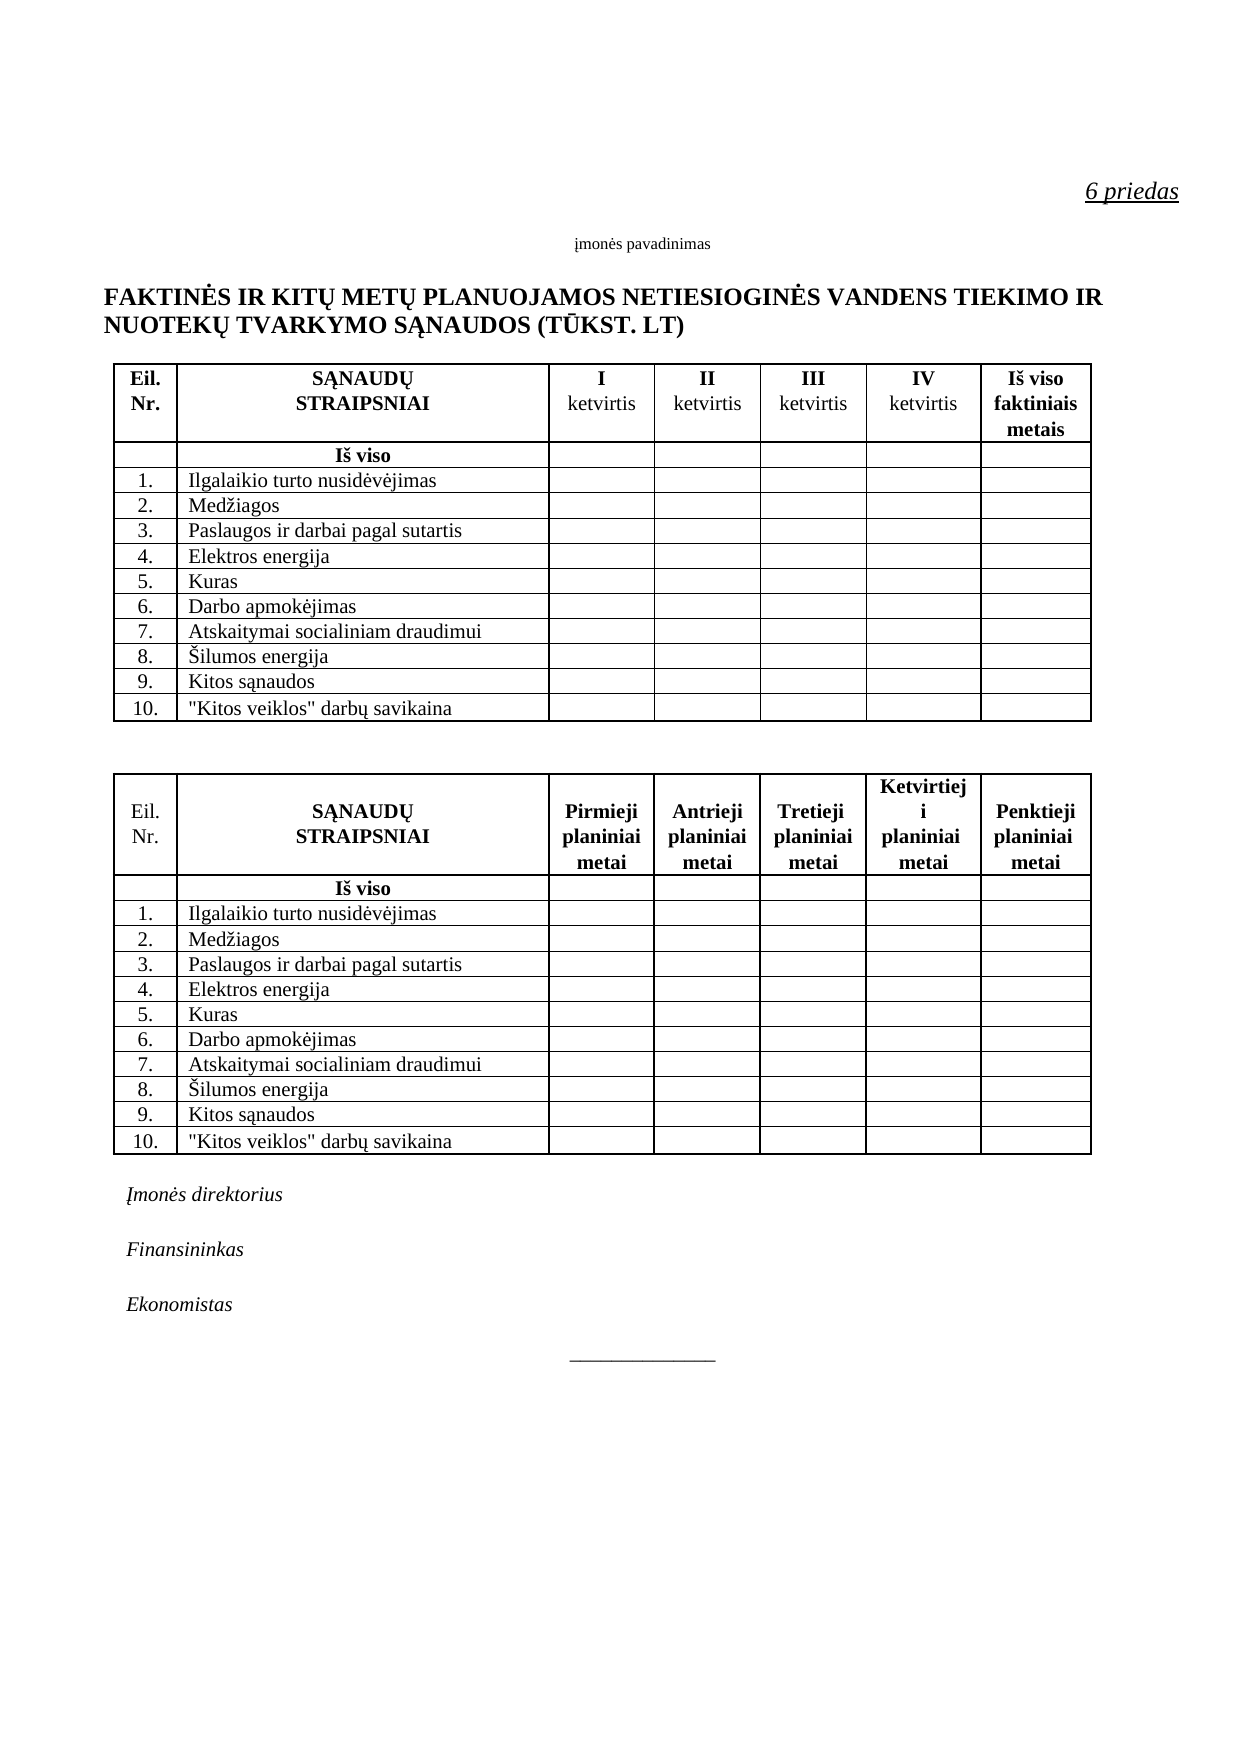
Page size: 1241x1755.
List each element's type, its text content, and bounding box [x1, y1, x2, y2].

table_cell [654, 722, 760, 746]
table_cell Medžiagos [178, 926, 548, 951]
table_cell [655, 926, 759, 951]
table_cell [115, 848, 176, 874]
table_cell Atskaitymai socialiniam draudimui [178, 1052, 548, 1076]
table_cell Elektros energija [178, 544, 548, 568]
table_cell metais [982, 415, 1090, 441]
table_cell [550, 669, 654, 693]
table_cell [655, 544, 760, 568]
table_cell faktiniais [982, 390, 1090, 414]
table_cell [761, 594, 866, 618]
table_cell [867, 1127, 980, 1153]
table_cell [867, 644, 980, 668]
table_cell [982, 644, 1090, 668]
table_cell [654, 746, 760, 772]
table_cell metai [655, 848, 759, 874]
table_cell [655, 415, 760, 441]
table_cell [177, 722, 548, 746]
table_cell [867, 544, 980, 568]
table_cell [115, 876, 176, 900]
table_cell [655, 1077, 759, 1101]
table_cell [550, 1027, 653, 1051]
table_cell [655, 952, 759, 976]
table_cell planiniai [867, 823, 980, 848]
table_cell [867, 926, 980, 951]
text ______________ [103, 1340, 1181, 1364]
table_cell [761, 415, 866, 441]
table_cell [982, 443, 1090, 467]
table_cell 4. [115, 544, 176, 568]
table_cell [550, 901, 653, 925]
table_cell [115, 415, 176, 441]
table_cell [550, 443, 654, 467]
table_cell [550, 977, 653, 1001]
table_cell [178, 848, 548, 874]
table_cell Nr. [115, 823, 176, 848]
table_cell [867, 1077, 980, 1101]
table_cell "Kitos veiklos" darbų savikaina [178, 694, 548, 720]
table_cell [867, 519, 980, 542]
table_cell [982, 1127, 1090, 1153]
table_cell [866, 746, 981, 772]
table_cell [761, 876, 865, 900]
table_header IV [867, 365, 980, 389]
table_cell [761, 468, 866, 492]
table_cell [867, 493, 980, 517]
table_cell [982, 493, 1090, 517]
table_cell [981, 746, 1091, 772]
table_cell [982, 1102, 1090, 1126]
table_cell Pirmieji [550, 775, 653, 823]
table_cell Iš viso [178, 443, 548, 467]
table_cell 4. [115, 977, 176, 1001]
table_cell ketvirtis [761, 390, 866, 414]
table_cell [982, 926, 1090, 951]
table_cell Kuras [178, 569, 548, 593]
table_cell [982, 1002, 1090, 1026]
table_cell 8. [115, 1077, 176, 1101]
table_cell [982, 569, 1090, 593]
table_cell [867, 569, 980, 593]
table_cell 2. [115, 926, 176, 951]
table_cell 6. [115, 594, 176, 618]
table_cell [550, 569, 654, 593]
table_cell [114, 746, 177, 772]
table_cell [655, 569, 760, 593]
table_cell [866, 722, 981, 746]
text 6 priedas [103, 176, 1181, 205]
table_header I [550, 365, 654, 389]
table_cell [655, 1052, 759, 1076]
table_cell Darbo apmokėjimas [178, 594, 548, 618]
table_cell [114, 722, 177, 746]
table_cell [761, 952, 865, 976]
table_cell [550, 926, 653, 951]
table_cell [867, 694, 980, 720]
table_cell Atskaitymai socialiniam draudimui [178, 619, 548, 643]
table_cell [867, 1052, 980, 1076]
table_cell [655, 694, 760, 720]
table_cell Šilumos energija [178, 1077, 548, 1101]
table_cell [982, 952, 1090, 976]
table_cell [867, 415, 980, 441]
table_cell [761, 569, 866, 593]
table_cell 7. [115, 619, 176, 643]
table_cell 9. [115, 669, 176, 693]
table_cell 1. [115, 901, 176, 925]
table_cell SĄNAUDŲ [178, 775, 548, 823]
table_header Įmonės direktorius [115, 1179, 496, 1206]
table_cell [867, 876, 980, 900]
table_cell [115, 1206, 496, 1234]
table_cell [549, 746, 654, 772]
table_cell [867, 977, 980, 1001]
table_cell [550, 519, 654, 542]
table_header II [655, 365, 760, 389]
table_cell [761, 901, 865, 925]
table_cell [655, 1027, 759, 1051]
table_cell [982, 901, 1090, 925]
table_cell [550, 1127, 653, 1153]
table_cell [981, 722, 1091, 746]
table_cell [177, 746, 548, 772]
table_cell planiniai [982, 823, 1090, 848]
table_cell [982, 619, 1090, 643]
table_cell [867, 1002, 980, 1026]
table_cell [867, 952, 980, 976]
table_cell Paslaugos ir darbai pagal sutartis [178, 519, 548, 542]
table_cell 7. [115, 1052, 176, 1076]
table_cell planiniai [655, 823, 759, 848]
table_cell [982, 876, 1090, 900]
text FAKTINĖS IR KITŲ METŲ PLANUOJAMOS NETIESIOGINĖS VANDENS TIEKIMO IR NUOTEKŲ TVARKYMO SĄNAUDOS (TŪKST. LT) [103, 282, 1181, 339]
table_cell [982, 977, 1090, 1001]
table_cell [867, 468, 980, 492]
table_cell [115, 1261, 496, 1288]
table_cell [655, 519, 760, 542]
table_cell [655, 1127, 759, 1153]
table_cell [761, 694, 866, 720]
table_cell [867, 443, 980, 467]
table_cell "Kitos veiklos" darbų savikaina [178, 1127, 548, 1153]
table_cell [655, 876, 759, 900]
table_cell ketvirtis [655, 390, 760, 414]
table_cell [761, 1052, 865, 1076]
table_cell [655, 619, 760, 643]
table_cell [982, 468, 1090, 492]
table_cell 5. [115, 569, 176, 593]
table_header III [761, 365, 866, 389]
table_cell Ekonomistas [115, 1289, 496, 1316]
table_cell 2. [115, 493, 176, 517]
table_cell [867, 1027, 980, 1051]
table_cell STRAIPSNIAI [178, 823, 548, 848]
table_cell Elektros energija [178, 977, 548, 1001]
table_cell 3. [115, 952, 176, 976]
table_cell [761, 619, 866, 643]
table_cell metai [982, 848, 1090, 874]
table_cell [867, 594, 980, 618]
table_cell 6. [115, 1027, 176, 1051]
table_cell [549, 722, 654, 746]
table_cell [655, 1002, 759, 1026]
table_cell [550, 594, 654, 618]
table_cell 9. [115, 1102, 176, 1126]
table_cell [655, 493, 760, 517]
table_cell [655, 977, 759, 1001]
table_cell [761, 977, 865, 1001]
table_cell Penktieji [982, 775, 1090, 823]
table_cell [761, 1077, 865, 1101]
table_cell [761, 669, 866, 693]
table_cell [760, 746, 866, 772]
table_cell planiniai [761, 823, 865, 848]
table_cell 3. [115, 519, 176, 542]
table_cell [982, 669, 1090, 693]
table_cell [761, 519, 866, 542]
table_cell [655, 468, 760, 492]
table_cell 10. [115, 694, 176, 720]
table_cell [655, 1102, 759, 1126]
table_cell Medžiagos [178, 493, 548, 517]
table_header Iš viso [982, 365, 1090, 389]
table_cell 1. [115, 468, 176, 492]
table_cell [550, 493, 654, 517]
table_cell [655, 901, 759, 925]
table_cell [550, 1077, 653, 1101]
table_cell Ilgalaikio turto nusidėvėjimas [178, 468, 548, 492]
table_cell metai [867, 848, 980, 874]
table_cell [867, 619, 980, 643]
table_cell Šilumos energija [178, 644, 548, 668]
table_cell [550, 694, 654, 720]
table_cell [550, 1052, 653, 1076]
table_cell Eil. [115, 775, 176, 823]
table_cell [982, 1027, 1090, 1051]
table_cell 8. [115, 644, 176, 668]
table_cell [867, 1102, 980, 1126]
table_header SĄNAUDŲ [178, 365, 548, 389]
table_cell Kitos sąnaudos [178, 669, 548, 693]
table_cell [655, 443, 760, 467]
table_cell Kitos sąnaudos [178, 1102, 548, 1126]
table_cell Ketvirtieji [867, 775, 980, 823]
table_cell [982, 694, 1090, 720]
table_cell metai [550, 848, 653, 874]
table_cell [982, 519, 1090, 542]
table_cell 10. [115, 1127, 176, 1153]
table_cell Iš viso [178, 876, 548, 900]
table_cell [982, 594, 1090, 618]
table_cell [982, 1077, 1090, 1101]
table_cell ketvirtis [867, 390, 980, 414]
table_cell [550, 644, 654, 668]
table_cell planiniai [550, 823, 653, 848]
table_cell 5. [115, 1002, 176, 1026]
table_cell [550, 952, 653, 976]
table_header Eil. [115, 365, 176, 389]
table_cell [761, 443, 866, 467]
table_cell Paslaugos ir darbai pagal sutartis [178, 952, 548, 976]
table_cell [178, 415, 548, 441]
table_cell [550, 876, 653, 900]
table_cell metai [761, 848, 865, 874]
table_cell Tretieji [761, 775, 865, 823]
table_cell Antrieji [655, 775, 759, 823]
table_cell [550, 468, 654, 492]
table_cell STRAIPSNIAI [178, 390, 548, 414]
table_cell [550, 415, 654, 441]
table_cell [867, 669, 980, 693]
table_cell [550, 1002, 653, 1026]
table_cell [655, 644, 760, 668]
table_cell [761, 1027, 865, 1051]
table_cell [982, 544, 1090, 568]
table_cell [550, 544, 654, 568]
table_cell Finansininkas [115, 1234, 496, 1261]
table_cell Kuras [178, 1002, 548, 1026]
table_cell [867, 901, 980, 925]
table_cell Darbo apmokėjimas [178, 1027, 548, 1051]
table_cell [761, 644, 866, 668]
table_cell [761, 1127, 865, 1153]
table_cell [550, 619, 654, 643]
table_cell [760, 722, 866, 746]
table_cell Ilgalaikio turto nusidėvėjimas [178, 901, 548, 925]
text įmonės pavadinimas [103, 234, 1181, 253]
table_cell [655, 669, 760, 693]
table_cell ketvirtis [550, 390, 654, 414]
table_cell [761, 1002, 865, 1026]
table_cell [761, 544, 866, 568]
table_cell [761, 1102, 865, 1126]
table_cell [550, 1102, 653, 1126]
table_cell Nr. [115, 390, 176, 414]
table_cell [115, 443, 176, 467]
table_cell [655, 594, 760, 618]
table_cell [761, 493, 866, 517]
table_cell [982, 1052, 1090, 1076]
table_cell [761, 926, 865, 951]
